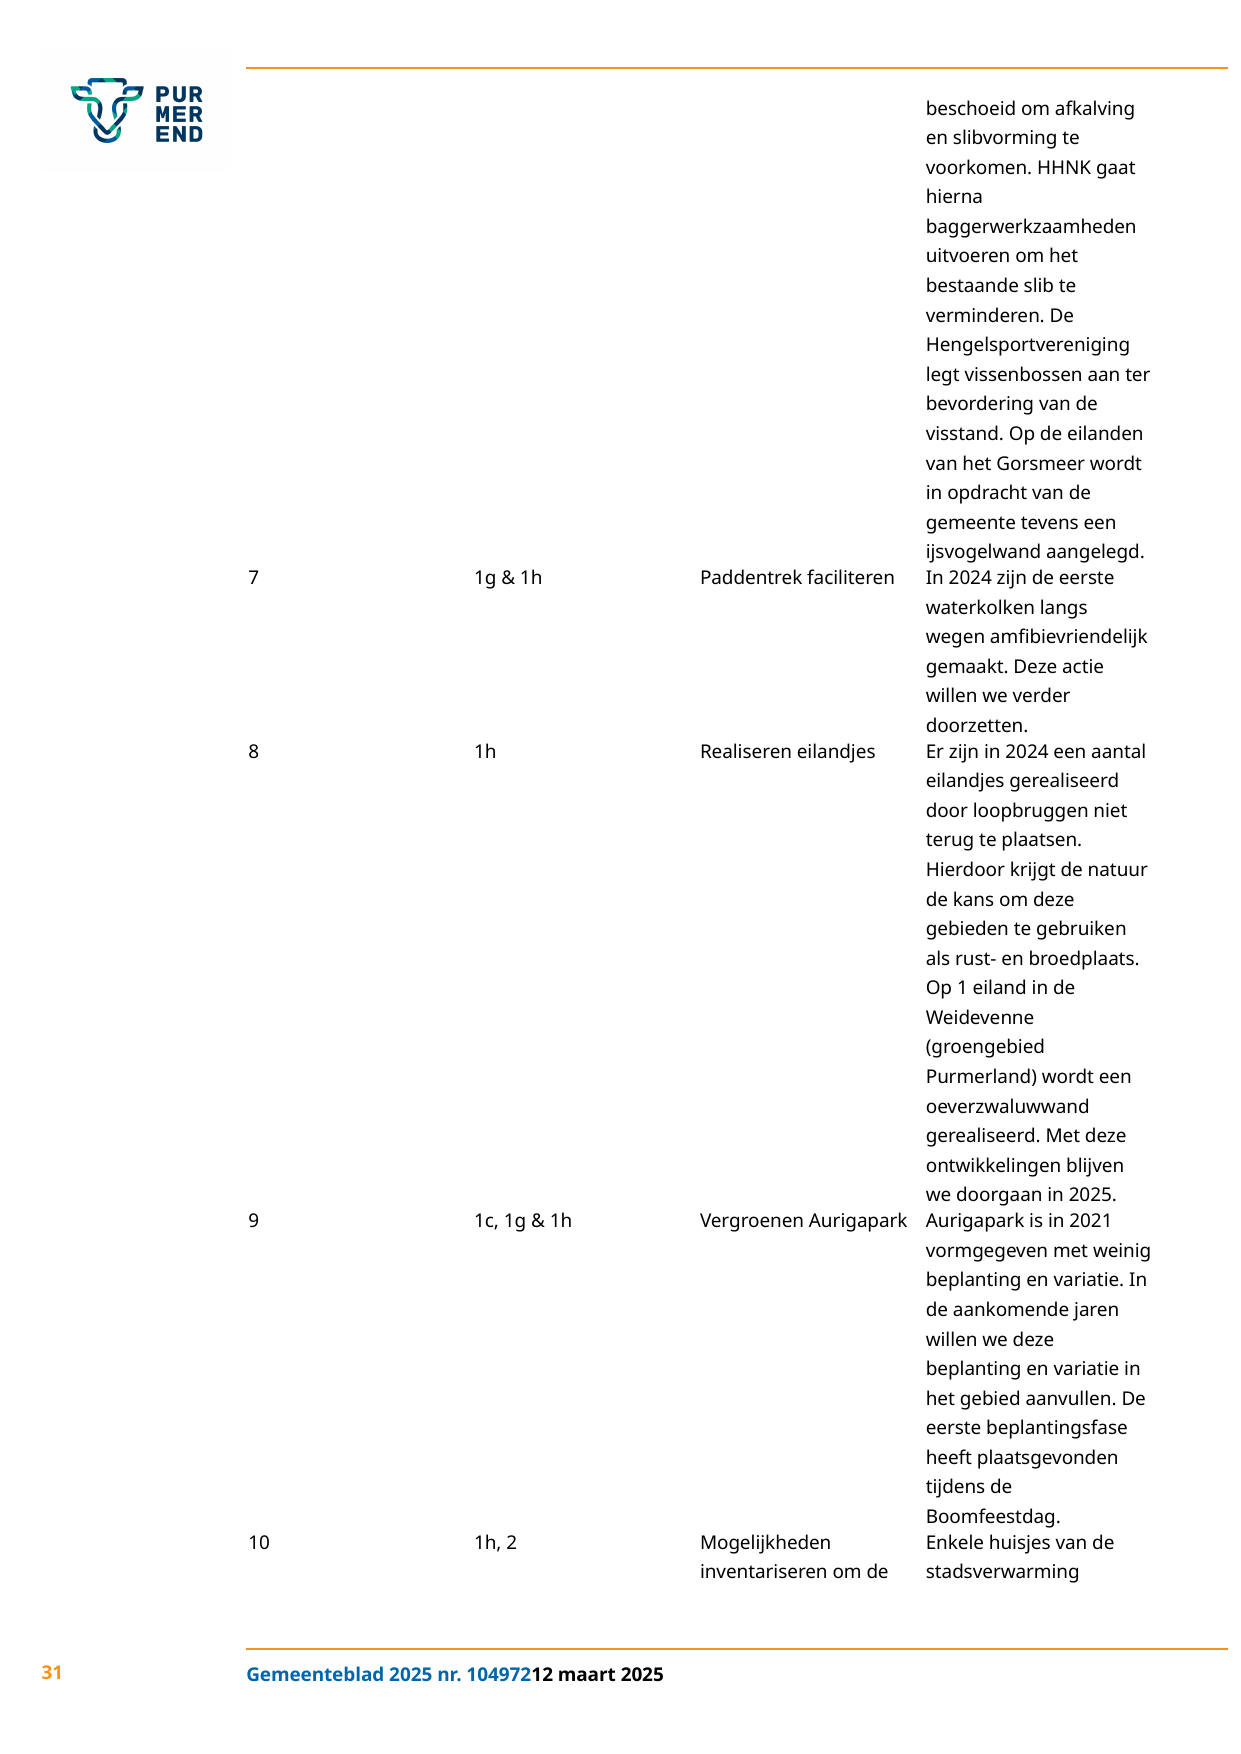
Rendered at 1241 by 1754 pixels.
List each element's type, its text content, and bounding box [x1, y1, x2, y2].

picture [41, 47, 231, 172]
table_cell Er zijn in 2024 een aantal eilandjes gerealiseerd door loopbruggen niet terug te plaatsen. Hierdoor krijgt de natuur de kans om deze gebieden te gebruiken als rust- en broedplaats. Op 1 eiland in de Weidevenne (groengebied Purmerland) wordt een oeverzwaluwwand gerealiseerd. Met deze ontwikkelingen blijven we doorgaan in 2025. [926, 738, 1152, 1207]
table_cell 8 [248, 738, 474, 1207]
table_cell Vergroenen Aurigapark [700, 1208, 926, 1529]
table_cell [700, 95, 926, 564]
table_cell [474, 95, 700, 564]
table_cell 1h [474, 738, 700, 1207]
table_cell Enkele huisjes van de stadsverwarming [926, 1529, 1152, 1584]
table_cell 1g & 1h [474, 564, 700, 738]
table_cell Paddentrek faciliteren [700, 564, 926, 738]
table_cell [248, 95, 474, 564]
table_cell Aurigapark is in 2021 vormgegeven met weinig beplanting en variatie. In de aankomende jaren willen we deze beplanting en variatie in het gebied aanvullen. De eerste beplantingsfase heeft plaatsgevonden tijdens de Boomfeestdag. [926, 1208, 1152, 1529]
table_cell 1h, 2 [474, 1529, 700, 1584]
table_cell beschoeid om afkalving en slibvorming te voorkomen. HHNK gaat hierna baggerwerkzaamheden uitvoeren om het bestaande slib te verminderen. De Hengelsportvereniging legt vissenbossen aan ter bevordering van de visstand. Op de eilanden van het Gorsmeer wordt in opdracht van de gemeente tevens een ijsvogelwand aangelegd. [926, 95, 1152, 564]
table_cell 1c, 1g & 1h [474, 1208, 700, 1529]
table_cell 7 [248, 564, 474, 738]
table_cell 10 [248, 1529, 474, 1584]
table_cell Mogelijkheden inventariseren om de [700, 1529, 926, 1584]
table_cell Realiseren eilandjes [700, 738, 926, 1207]
table_cell 9 [248, 1208, 474, 1529]
table_cell In 2024 zijn de eerste waterkolken langs wegen amfibievriendelijk gemaakt. Deze actie willen we verder doorzetten. [926, 564, 1152, 738]
